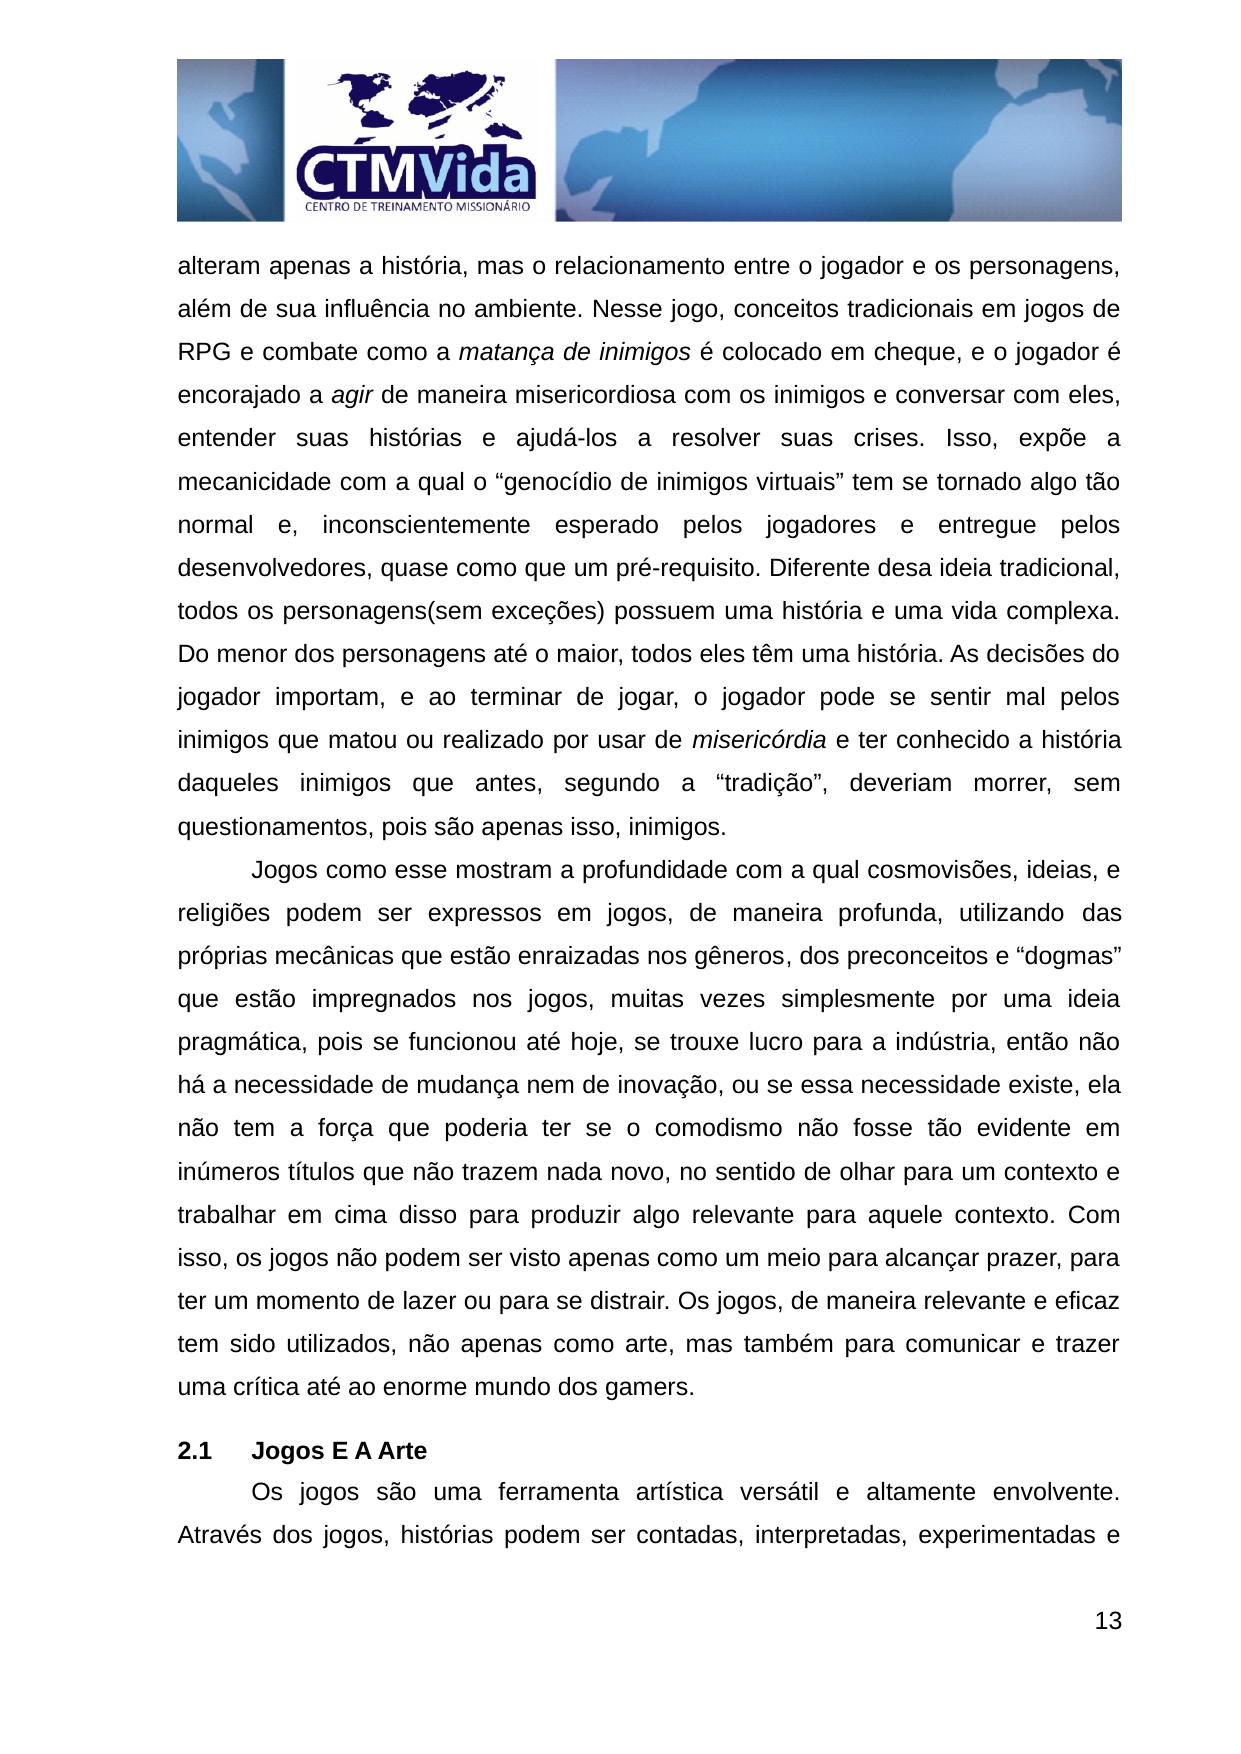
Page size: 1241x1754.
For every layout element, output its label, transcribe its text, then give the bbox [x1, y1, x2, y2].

text Jogos como esse mostram a profundidade com a qual cosmovisões, ideias, e religiões podem ser expressos em jogos, de maneira profunda, utilizando das próprias mecânicas que estão enraizadas nos gêneros, dos preconceitos e “dogmas” que estão impregnados nos jogos, muitas vezes simplesmente por uma ideia pragmática, pois se funcionou até hoje, se trouxe lucro para a indústria, então não há a necessidade de mudança nem de inovação, ou se essa necessidade existe, ela não tem a força que poderia ter se o comodismo não fosse tão evidente em inúmeros títulos que não trazem nada novo, no sentido de olhar para um contexto e trabalhar em cima disso para produzir algo relevante para aquele contexto. Com isso, os jogos não podem ser visto apenas como um meio para alcançar prazer, para ter um momento de lazer ou para se distrair. Os jogos, de maneira relevante e eficaz tem sido utilizados, não apenas como arte, mas também para comunicar e trazer uma crítica até ao enorme mundo dos gamers. [177, 855, 1122, 1401]
picture [177, 59, 1122, 222]
text alteram apenas a história, mas o relacionamento entre o jogador e os personagens, além de sua influência no ambiente. Nesse jogo, conceitos tradicionais em jogos de RPG e combate como a matança de inimigos é colocado em cheque, e o jogador é encorajado a agir de maneira misericordiosa com os inimigos e conversar com eles, entender suas histórias e ajudá-los a resolver suas crises. Isso, expõe a mecanicidade com a qual o “genocídio de inimigos virtuais” tem se tornado algo tão normal e, inconscientemente esperado pelos jogadores e entregue pelos desenvolvedores, quase como que um pré-requisito. Diferente desa ideia tradicional, todos os personagens(sem exceções) possuem uma história e uma vida complexa. Do menor dos personagens até o maior, todos eles têm uma história. As decisões do jogador importam, e ao terminar de jogar, o jogador pode se sentir mal pelos inimigos que matou ou realizado por usar de misericórdia e ter conhecido a história daqueles inimigos que antes, segundo a “tradição”, deveriam morrer, sem questionamentos, pois são apenas isso, inimigos. [177, 251, 1122, 840]
subtitle 2.1 Jogos e a Arte [177, 1436, 1122, 1465]
text Os jogos são uma ferramenta artística versátil e altamente envolvente. Através dos jogos, histórias podem ser contadas, interpretadas, experimentadas e [177, 1477, 1122, 1549]
